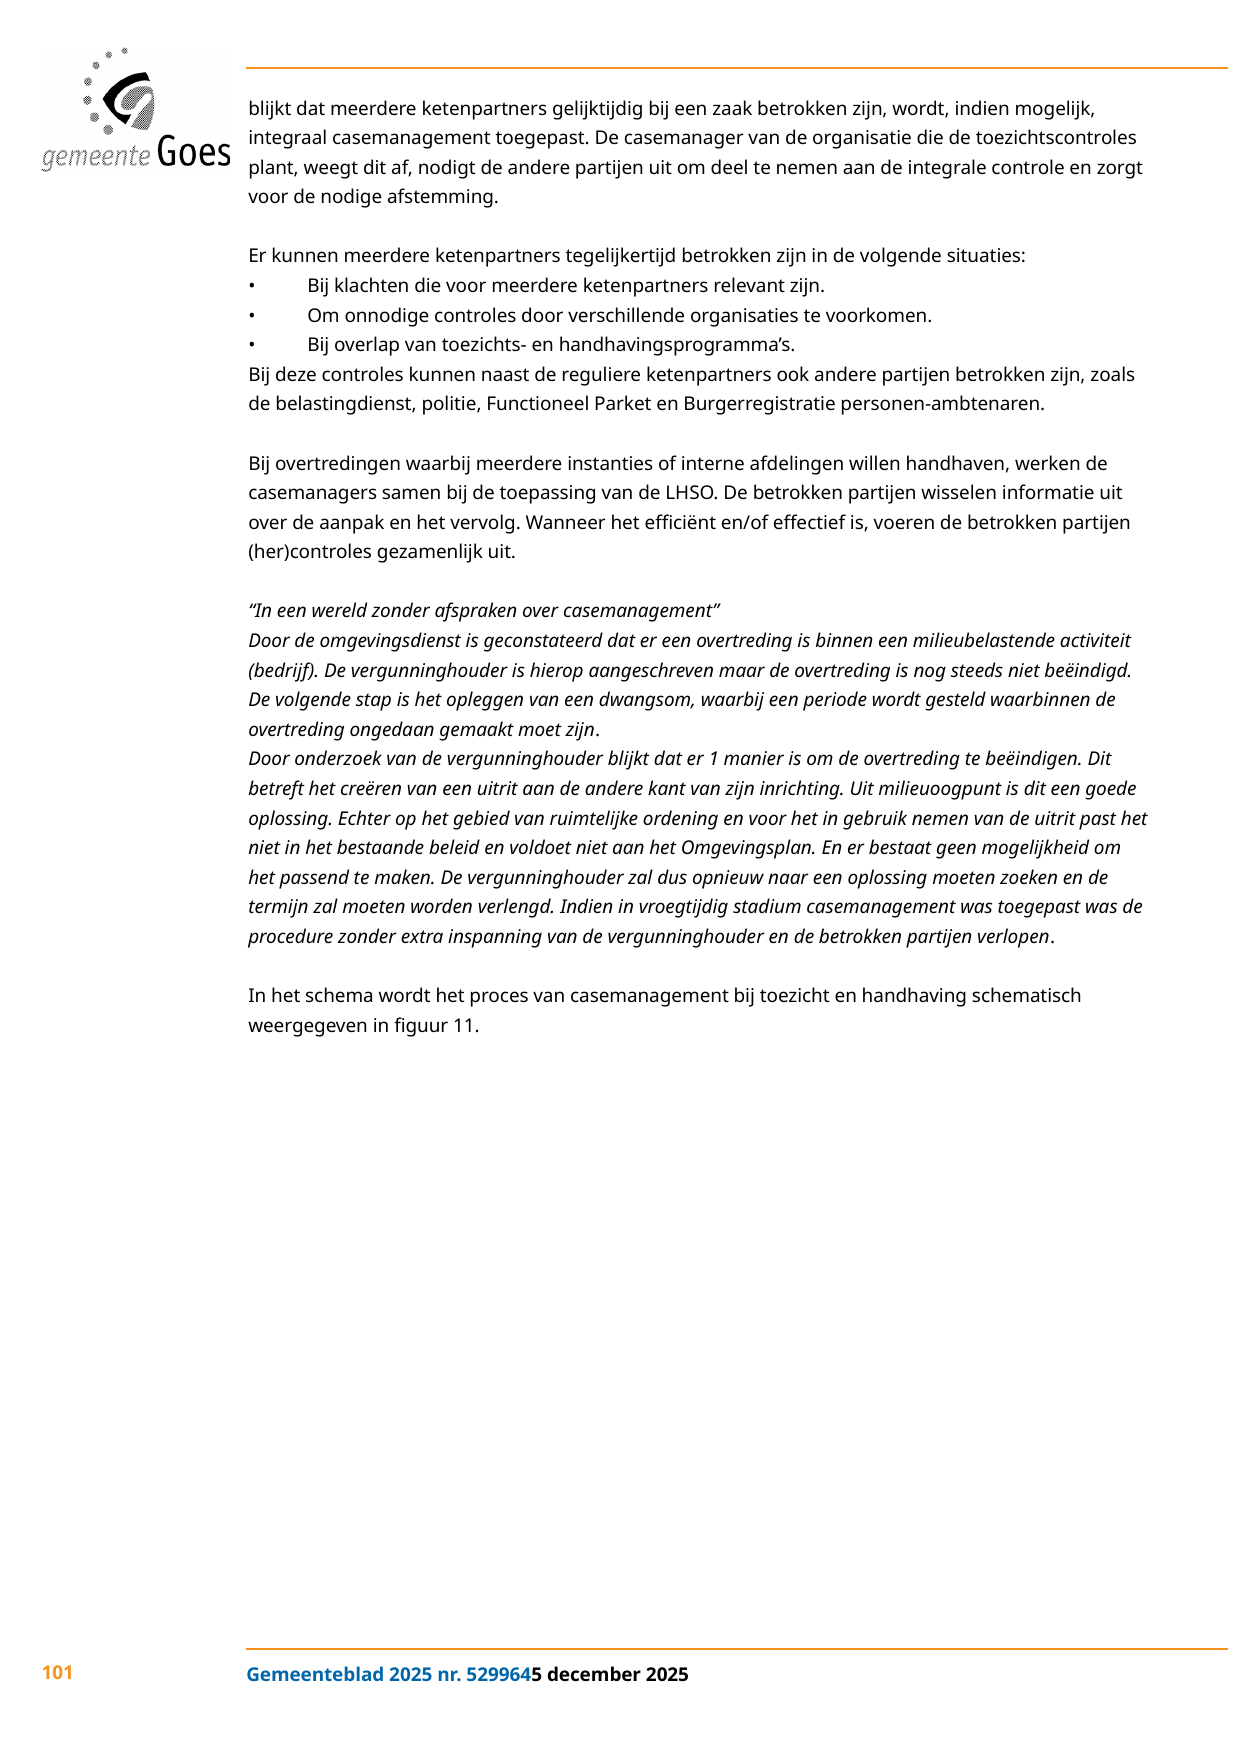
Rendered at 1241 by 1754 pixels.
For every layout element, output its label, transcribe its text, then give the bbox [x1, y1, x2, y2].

picture [41, 47, 231, 172]
list Om onnodige controles door verschillende organisaties te voorkomen. [248, 302, 1152, 328]
list Bij overlap van toezichts- en handhavingsprogramma’s. [248, 331, 1152, 357]
text “In een wereld zonder afspraken over casemanagement” [248, 598, 1152, 623]
text Door onderzoek van de vergunninghouder blijkt dat er 1 manier is om de overtreding te beëindigen. Dit betreft het creëren van een uitrit aan de andere kant van zijn inrichting. Uit milieuoogpunt is dit een goede oplossing. Echter op het gebied van ruimtelijke ordening en voor het in gebruik nemen van de uitrit past het niet in het bestaande beleid en voldoet niet aan het Omgevingsplan. En er bestaat geen mogelijkheid om het passend te maken. De vergunninghouder zal dus opnieuw naar een oplossing moeten zoeken en de termijn zal moeten worden verlengd. Indien in vroegtijdig stadium casemanagement was toegepast was de procedure zonder extra inspanning van de vergunninghouder en de betrokken partijen verlopen. [248, 746, 1152, 949]
list Bij klachten die voor meerdere ketenpartners relevant zijn. [248, 272, 1152, 298]
text blijkt dat meerdere ketenpartners gelijktijdig bij een zaak betrokken zijn, wordt, indien mogelijk, integraal casemanagement toegepast. De casemanager van de organisatie die de toezichtscontroles plant, weegt dit af, nodigt de andere partijen uit om deel te nemen aan de integrale controle en zorgt voor de nodige afstemming. [248, 95, 1152, 209]
text Er kunnen meerdere ketenpartners tegelijkertijd betrokken zijn in de volgende situaties: [248, 243, 1152, 268]
text In het schema wordt het proces van casemanagement bij toezicht en handhaving schematisch weergegeven in figuur 11. [248, 982, 1152, 1038]
text Bij deze controles kunnen naast de reguliere ketenpartners ook andere partijen betrokken zijn, zoals de belastingdienst, politie, Functioneel Parket en Burgerregistratie personen-ambtenaren. [248, 361, 1152, 416]
text Door de omgevingsdienst is geconstateerd dat er een overtreding is binnen een milieubelastende activiteit (bedrijf). De vergunninghouder is hierop aangeschreven maar de overtreding is nog steeds niet beëindigd. De volgende stap is het opleggen van een dwangsom, waarbij een periode wordt gesteld waarbinnen de overtreding ongedaan gemaakt moet zijn. [248, 627, 1152, 742]
text Bij overtredingen waarbij meerdere instanties of interne afdelingen willen handhaven, werken de casemanagers samen bij de toepassing van de LHSO. De betrokken partijen wisselen informatie uit over de aanpak en het vervolg. Wanneer het efficiënt en/of effectief is, voeren de betrokken partijen (her)controles gezamenlijk uit. [248, 450, 1152, 564]
